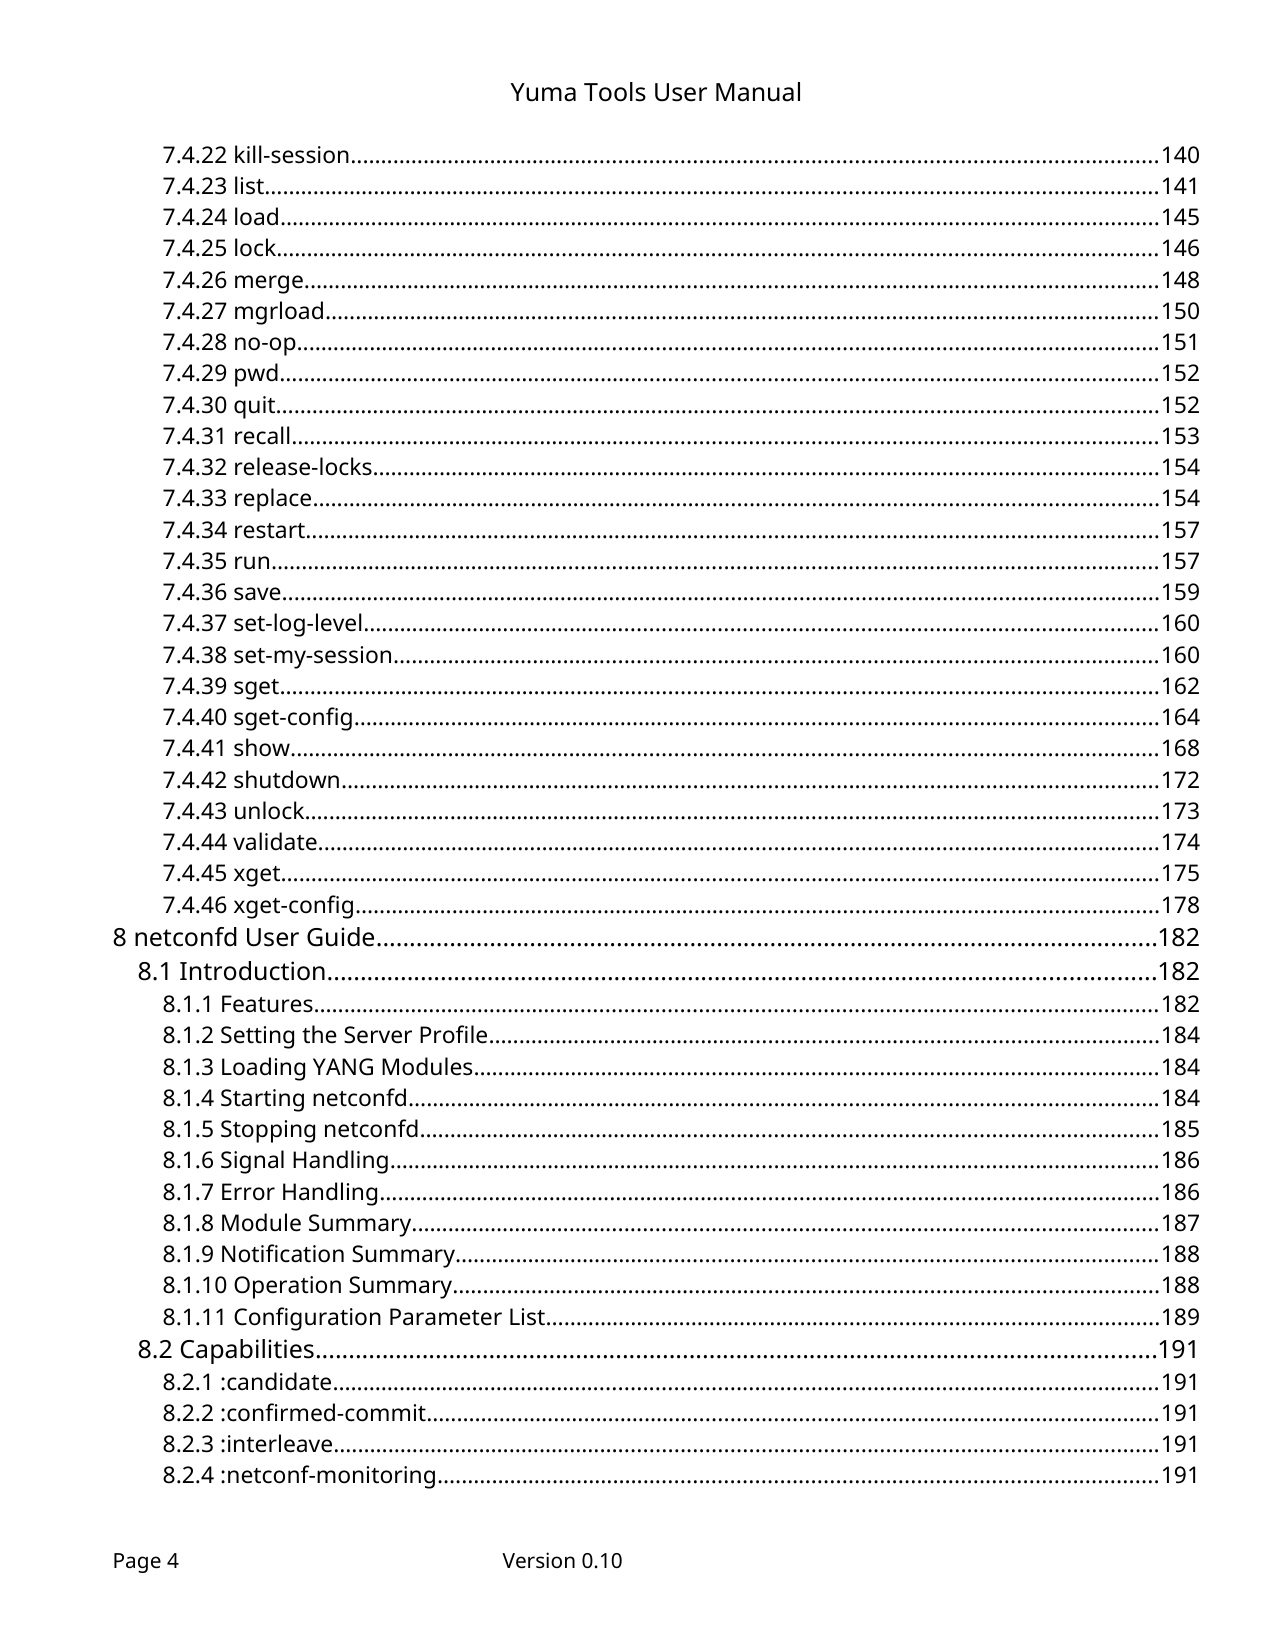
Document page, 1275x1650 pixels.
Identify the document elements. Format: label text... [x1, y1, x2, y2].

text 8.2.3 :interleave 191 [162, 1428, 1200, 1459]
text 8.1.7 Error Handling 186 [162, 1175, 1200, 1207]
text 8.2 Capabilities 191 [137, 1332, 1200, 1366]
text 7.4.30 quit 152 [162, 388, 1200, 420]
text 7.4.29 pwd 152 [162, 357, 1200, 388]
text 8.1.6 Signal Handling 186 [162, 1144, 1200, 1175]
text 7.4.45 xget 175 [162, 857, 1200, 888]
text 7.4.39 sget 162 [162, 670, 1200, 701]
text 7.4.32 release-locks 154 [162, 451, 1200, 482]
text 8.1.5 Stopping netconfd 185 [162, 1113, 1200, 1144]
text 7.4.44 validate 174 [162, 826, 1200, 857]
text 7.4.38 set-my-session 160 [162, 638, 1200, 670]
text 7.4.27 mgrload 150 [162, 295, 1200, 326]
text 7.4.43 unlock 173 [162, 795, 1200, 826]
text 8.2.2 :confirmed-commit 191 [162, 1397, 1200, 1428]
text 7.4.34 restart 157 [162, 513, 1200, 545]
text 7.4.35 run 157 [162, 545, 1200, 576]
text 7.4.22 kill-session 140 [162, 138, 1200, 170]
text 8.1.4 Starting netconfd 184 [162, 1082, 1200, 1113]
text 7.4.41 show 168 [162, 732, 1200, 763]
text 7.4.23 list 141 [162, 170, 1200, 201]
text 8.2.4 :netconf-monitoring 191 [162, 1459, 1200, 1491]
text 7.4.36 save 159 [162, 576, 1200, 607]
text 7.4.33 replace 154 [162, 482, 1200, 513]
text 7.4.31 recall 153 [162, 420, 1200, 451]
text 8.2.1 :candidate 191 [162, 1366, 1200, 1397]
text 8.1.2 Setting the Server Profile 184 [162, 1019, 1200, 1050]
text 8.1.9 Notification Summary 188 [162, 1238, 1200, 1269]
text 7.4.42 shutdown 172 [162, 763, 1200, 795]
text 8.1.3 Loading YANG Modules 184 [162, 1050, 1200, 1082]
text 8.1.11 Configuration Parameter List 189 [162, 1300, 1200, 1332]
text 7.4.24 load 145 [162, 201, 1200, 232]
text 7.4.37 set-log-level 160 [162, 607, 1200, 638]
text 7.4.46 xget-config 178 [162, 888, 1200, 920]
text 8.1 Introduction 182 [137, 954, 1200, 988]
text 8 netconfd User Guide 182 [112, 920, 1200, 954]
text 8.1.10 Operation Summary 188 [162, 1269, 1200, 1300]
text 7.4.25 lock 146 [162, 232, 1200, 263]
text 8.1.1 Features 182 [162, 988, 1200, 1019]
text 7.4.28 no-op 151 [162, 326, 1200, 357]
text 8.1.8 Module Summary 187 [162, 1207, 1200, 1238]
text 7.4.26 merge 148 [162, 263, 1200, 295]
text 7.4.40 sget-config 164 [162, 701, 1200, 732]
